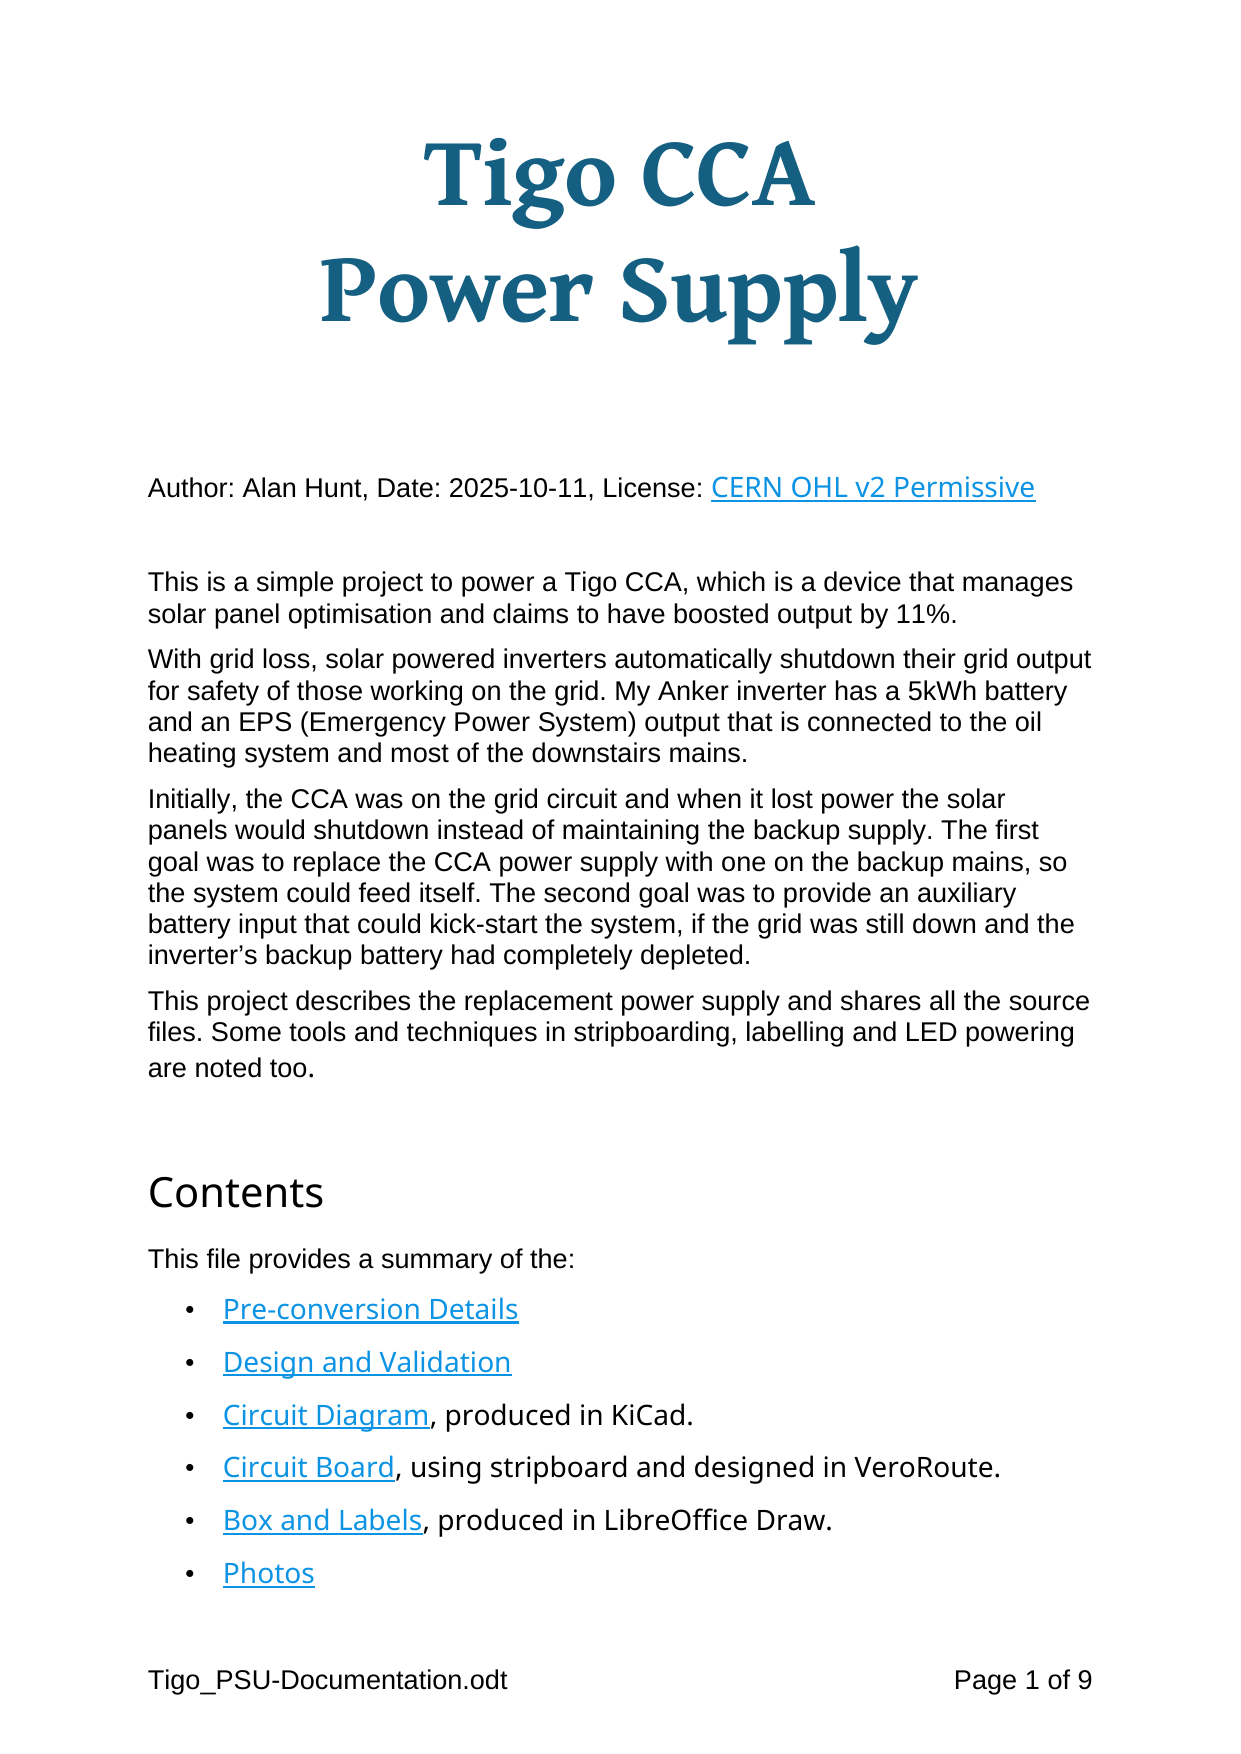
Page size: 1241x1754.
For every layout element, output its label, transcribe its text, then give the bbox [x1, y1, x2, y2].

text With grid loss, solar powered inverters automatically shutdown their grid output for safety of those working on the grid. My Anker inverter has a 5kWh battery and an EPS (Emergency Power System) output that is connected to the oil heating system and most of the downstairs mains. [148, 643, 1093, 768]
text This is a simple project to power a Tigo CCA, which is a device that manages solar panel optimisation and claims to have boosted output by 11%. [148, 566, 1093, 629]
text Author: Alan Hunt, Date: 2025-10-11, License: CERN OHL v2 Permissive [148, 468, 1093, 506]
list Photos [185, 1554, 1093, 1592]
subtitle Contents [148, 1163, 1093, 1219]
text This file provides a summary of the: [148, 1243, 1093, 1274]
list Design and Validation [185, 1342, 1093, 1380]
title Tigo CCA Power Supply [148, 118, 1093, 349]
list Circuit Diagram, produced in KiCad. [185, 1395, 1093, 1433]
text Initially, the CCA was on the grid circuit and when it lost power the solar panels would shutdown instead of maintaining the backup supply. The first goal was to replace the CCA power supply with one on the backup mains, so the system could feed itself. The second goal was to provide an auxiliary battery input that could kick-start the system, if the grid was still down and the inverter’s backup battery had completely depleted. [148, 783, 1093, 971]
text This project describes the replacement power supply and shares all the source files. Some tools and techniques in stripboarding, labelling and LED powering are noted too. [148, 985, 1093, 1086]
list Circuit Board, using stripboard and designed in VeroRoute. [185, 1448, 1093, 1486]
list Pre-conversion Details [185, 1289, 1093, 1327]
list Box and Labels, produced in LibreOffice Draw. [185, 1501, 1093, 1539]
